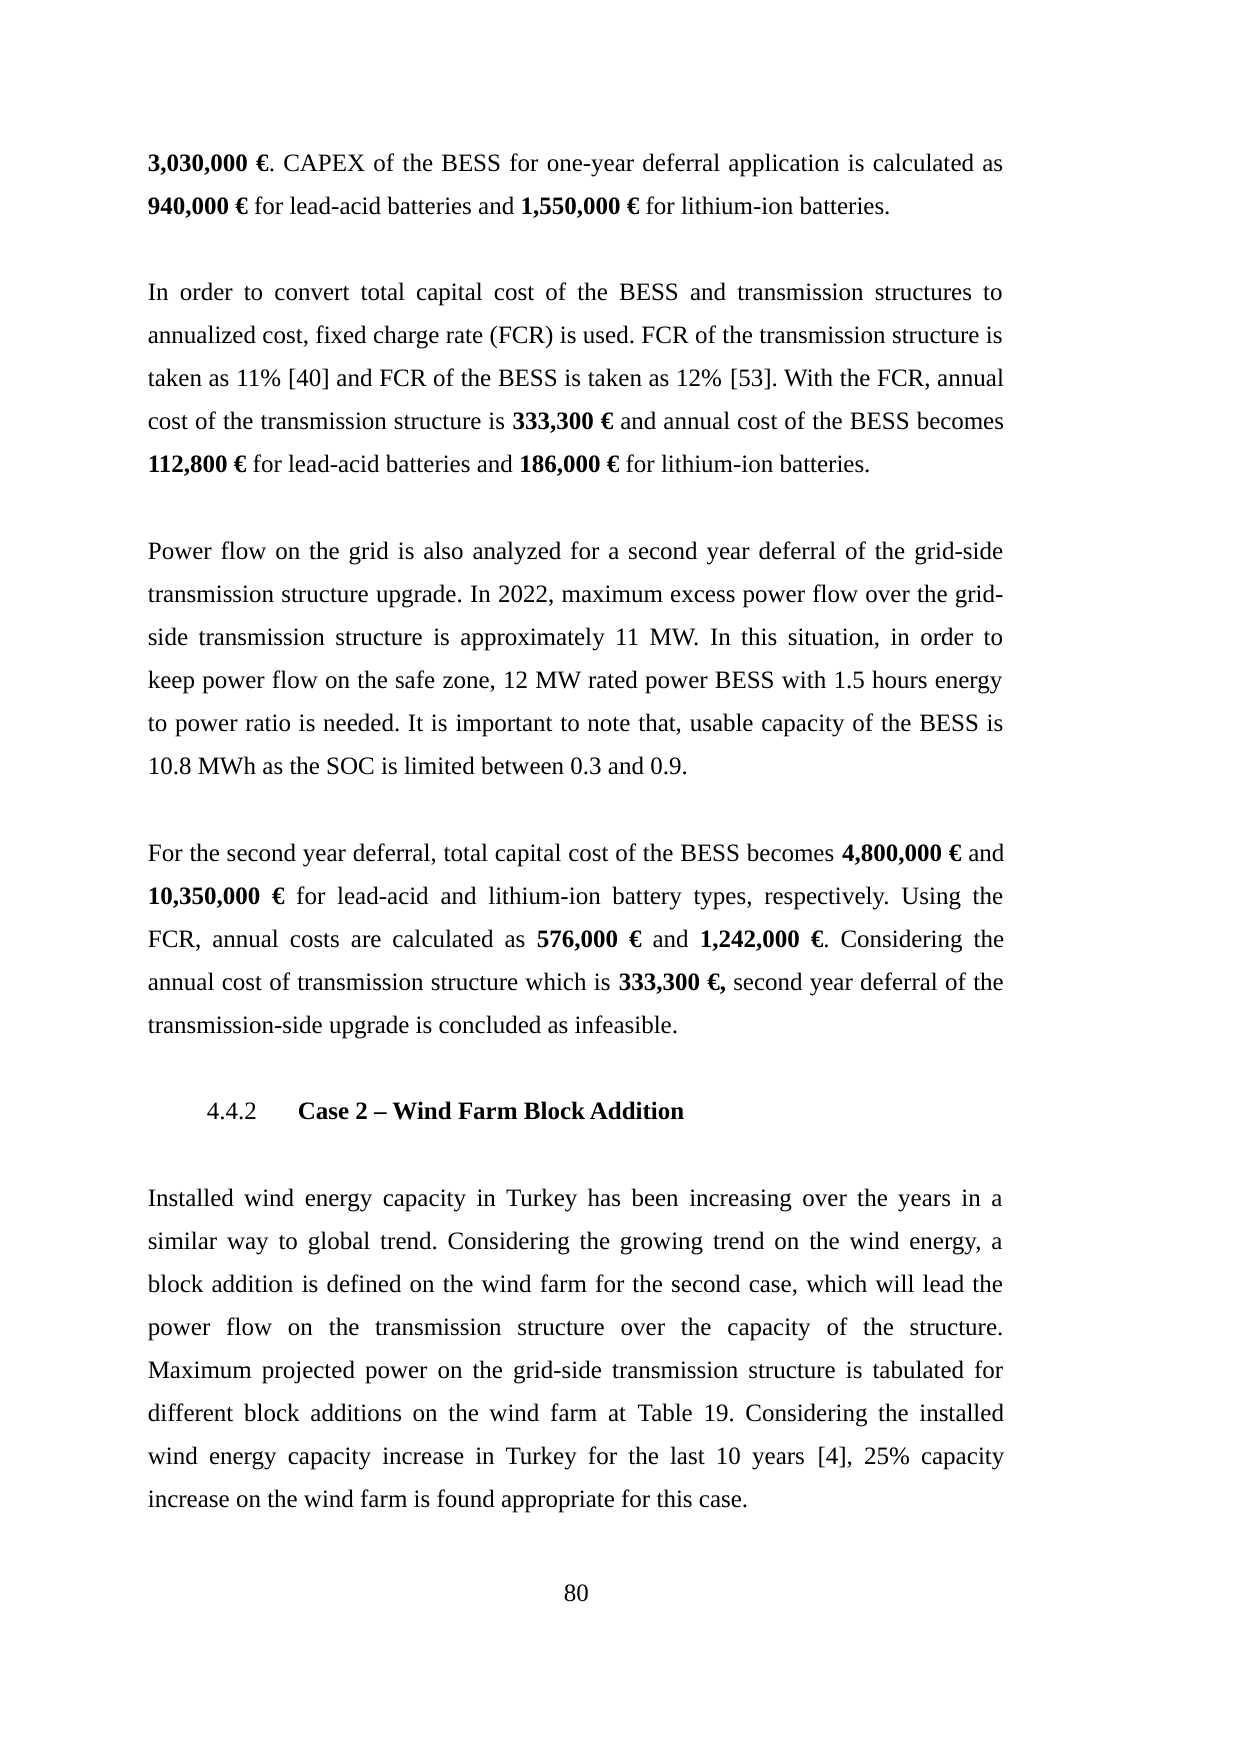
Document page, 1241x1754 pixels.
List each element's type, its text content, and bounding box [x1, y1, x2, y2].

text In order to convert total capital cost of the BESS and transmission structures to annualized cost, fixed charge rate (FCR) is used. FCR of the transmission structure is taken as 11% [40]⁠ and FCR of the BESS is taken as 12% [53]⁠. With the FCR, annual cost of the transmission structure is 333,300 € and annual cost of the BESS becomes 112,800 € for lead-acid batteries and 186,000 € for lithium-ion batteries. [148, 277, 1004, 478]
text Power flow on the grid is also analyzed for a second year deferral of the grid-side transmission structure upgrade. In 2022, maximum excess power flow over the grid-side transmission structure is approximately 11 MW. In this situation, in order to keep power flow on the safe zone, 12 MW rated power BESS with 1.5 hours energy to power ratio is needed. It is important to note that, usable capacity of the BESS is 10.8 MWh as the SOC is limited between 0.3 and 0.9. [148, 536, 1004, 780]
text For the second year deferral, total capital cost of the BESS becomes 4,800,000 € and 10,350,000 € for lead-acid and lithium-ion battery types, respectively. Using the FCR, annual costs are calculated as 576,000 € and 1,242,000 €. Considering the annual cost of transmission structure which is 333,300 €, second year deferral of the transmission-side upgrade is concluded as infeasible. [148, 838, 1004, 1039]
text 3,030,000 €. CAPEX of the BESS for one-year deferral application is calculated as 940,000 € for lead-acid batteries and 1,550,000 € for lithium-ion batteries. [148, 148, 1004, 219]
list Case 2 – Wind Farm Block Addition [207, 1096, 1004, 1125]
text Installed wind energy capacity in Turkey has been increasing over the years in a similar way to global trend. Considering the growing trend on the wind energy, a block addition is defined on the wind farm for the second case, which will lead the power flow on the transmission structure over the capacity of the structure. Maximum projected power on the grid-side transmission structure is tabulated for different block additions on the wind farm at Table 19. Considering the installed wind energy capacity increase in Turkey for the last 10 years [4]⁠, 25% capacity increase on the wind farm is found appropriate for this case. [148, 1183, 1004, 1513]
